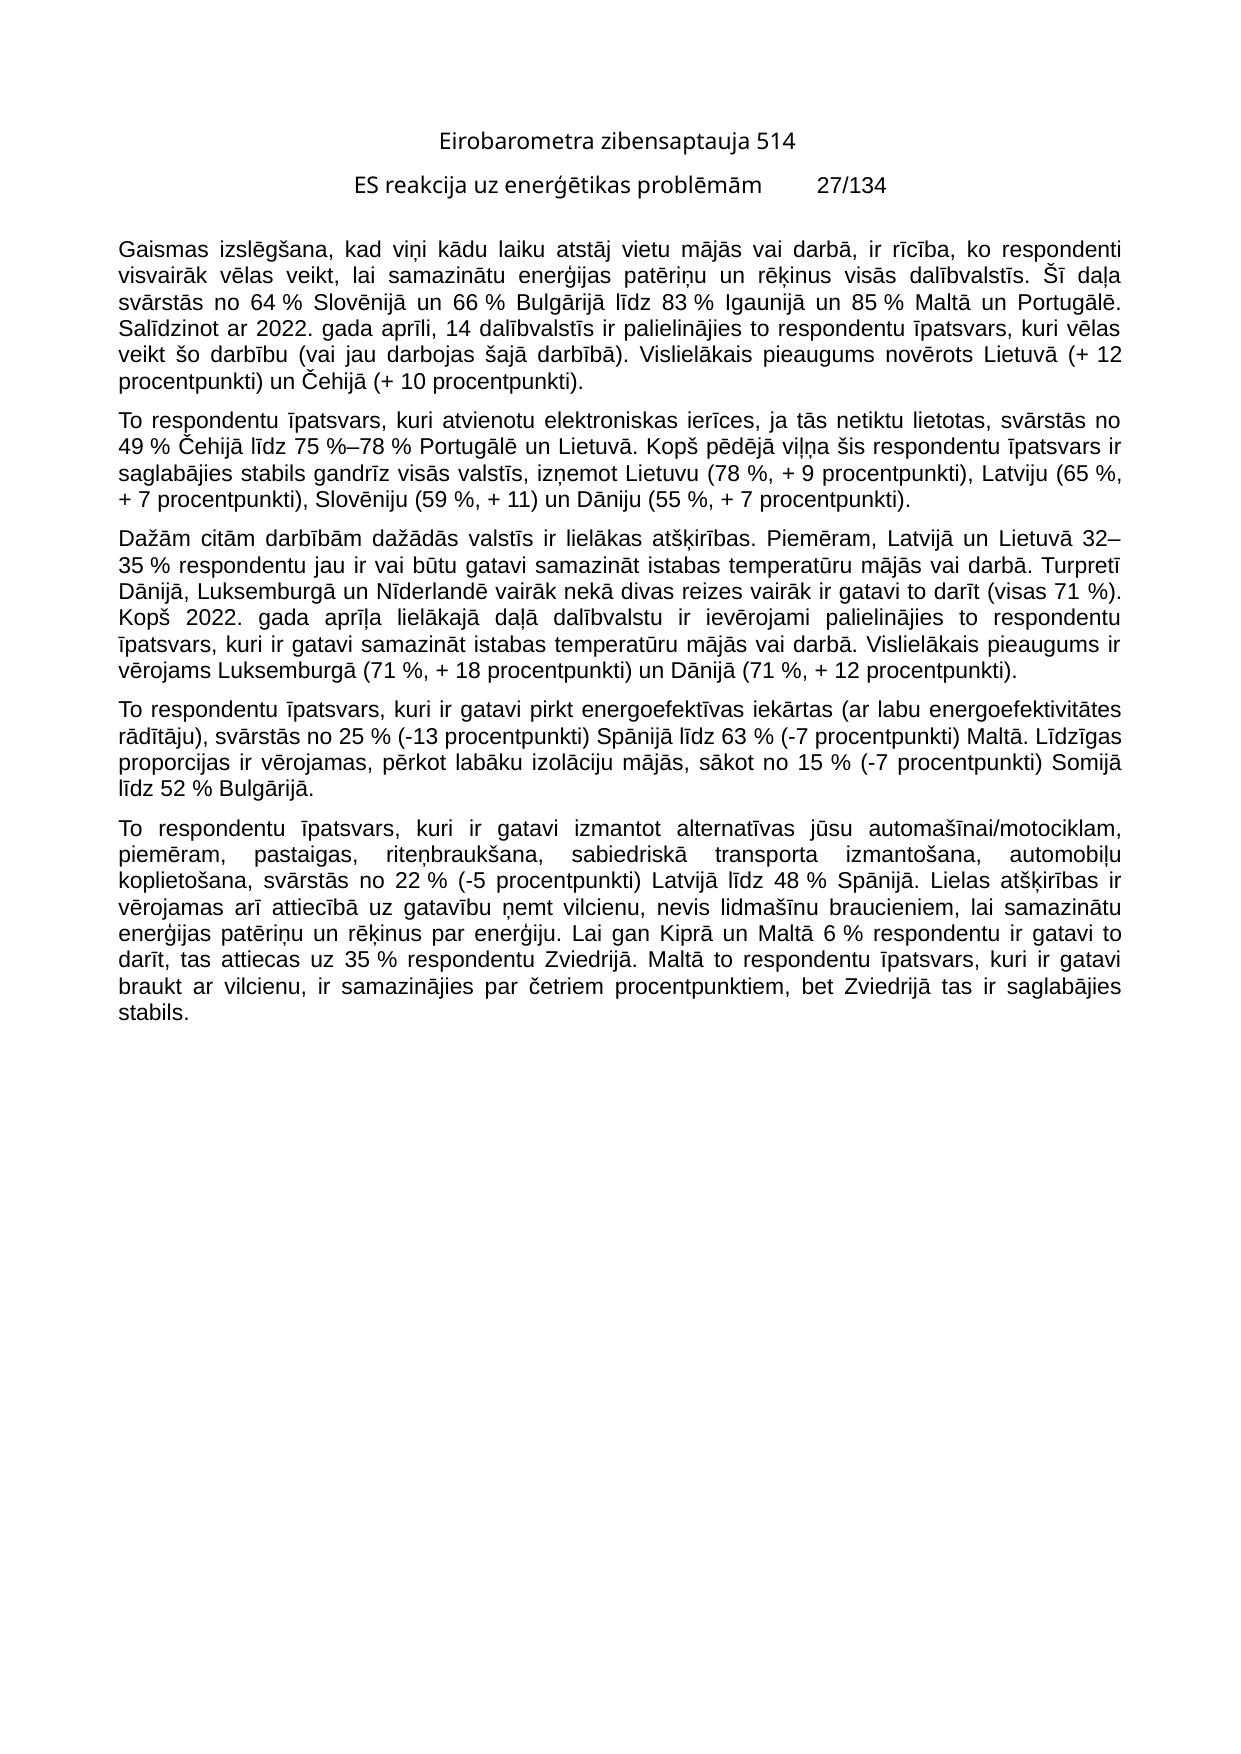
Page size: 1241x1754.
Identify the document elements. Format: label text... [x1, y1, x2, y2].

text Dažām citām darbībām dažādās valstīs ir lielākas atšķirības. Piemēram, Latvijā un Lietuvā 32–35 % respondentu jau ir vai būtu gatavi samazināt istabas temperatūru mājās vai darbā. Turpretī Dānijā, Luksemburgā un Nīderlandē vairāk nekā divas reizes vairāk ir gatavi to darīt (visas 71 %). Kopš 2022. gada aprīļa lielākajā daļā dalībvalstu ir ievērojami palielinājies to respondentu īpatsvars, kuri ir gatavi samazināt istabas temperatūru mājās vai darbā. Vislielākais pieaugums ir vērojams Luksemburgā (71 %, + 18 procentpunkti) un Dānijā (71 %, + 12 procentpunkti). [118, 525, 1122, 683]
text Gaismas izslēgšana, kad viņi kādu laiku atstāj vietu mājās vai darbā, ir rīcība, ko respondenti visvairāk vēlas veikt, lai samazinātu enerģijas patēriņu un rēķinus visās dalībvalstīs. Šī daļa svārstās no 64 % Slovēnijā un 66 % Bulgārijā līdz 83 % Igaunijā un 85 % Maltā un Portugālē. Salīdzinot ar 2022. gada aprīli, 14 dalībvalstīs ir palielinājies to respondentu īpatsvars, kuri vēlas veikt šo darbību (vai jau darbojas šajā darbībā). Vislielākais pieaugums novērots Lietuvā (+ 12 procentpunkti) un Čehijā (+ 10 procentpunkti). [118, 236, 1122, 394]
text To respondentu īpatsvars, kuri ir gatavi izmantot alternatīvas jūsu automašīnai/motociklam, piemēram, pastaigas, riteņbraukšana, sabiedriskā transporta izmantošana, automobiļu koplietošana, svārstās no 22 % (-5 procentpunkti) Latvijā līdz 48 % Spānijā. Lielas atšķirības ir vērojamas arī attiecībā uz gatavību ņemt vilcienu, nevis lidmašīnu braucieniem, lai samazinātu enerģijas patēriņu un rēķinus par enerģiju. Lai gan Kiprā un Maltā 6 % respondentu ir gatavi to darīt, tas attiecas uz 35 % respondentu Zviedrijā. Maltā to respondentu īpatsvars, kuri ir gatavi braukt ar vilcienu, ir samazinājies par četriem procentpunktiem, bet Zviedrijā tas ir saglabājies stabils. [118, 815, 1122, 1026]
text To respondentu īpatsvars, kuri atvienotu elektroniskas ierīces, ja tās netiktu lietotas, svārstās no 49 % Čehijā līdz 75 %–78 % Portugālē un Lietuvā. Kopš pēdējā viļņa šis respondentu īpatsvars ir saglabājies stabils gandrīz visās valstīs, izņemot Lietuvu (78 %, + 9 procentpunkti), Latviju (65 %, + 7 procentpunkti), Slovēniju (59 %, + 11) un Dāniju (55 %, + 7 procentpunkti). [118, 407, 1122, 512]
text To respondentu īpatsvars, kuri ir gatavi pirkt energoefektīvas iekārtas (ar labu energoefektivitātes rādītāju), svārstās no 25 % (-13 procentpunkti) Spānijā līdz 63 % (-7 procentpunkti) Maltā. Līdzīgas proporcijas ir vērojamas, pērkot labāku izolāciju mājās, sākot no 15 % (-7 procentpunkti) Somijā līdz 52 % Bulgārijā. [118, 696, 1122, 802]
